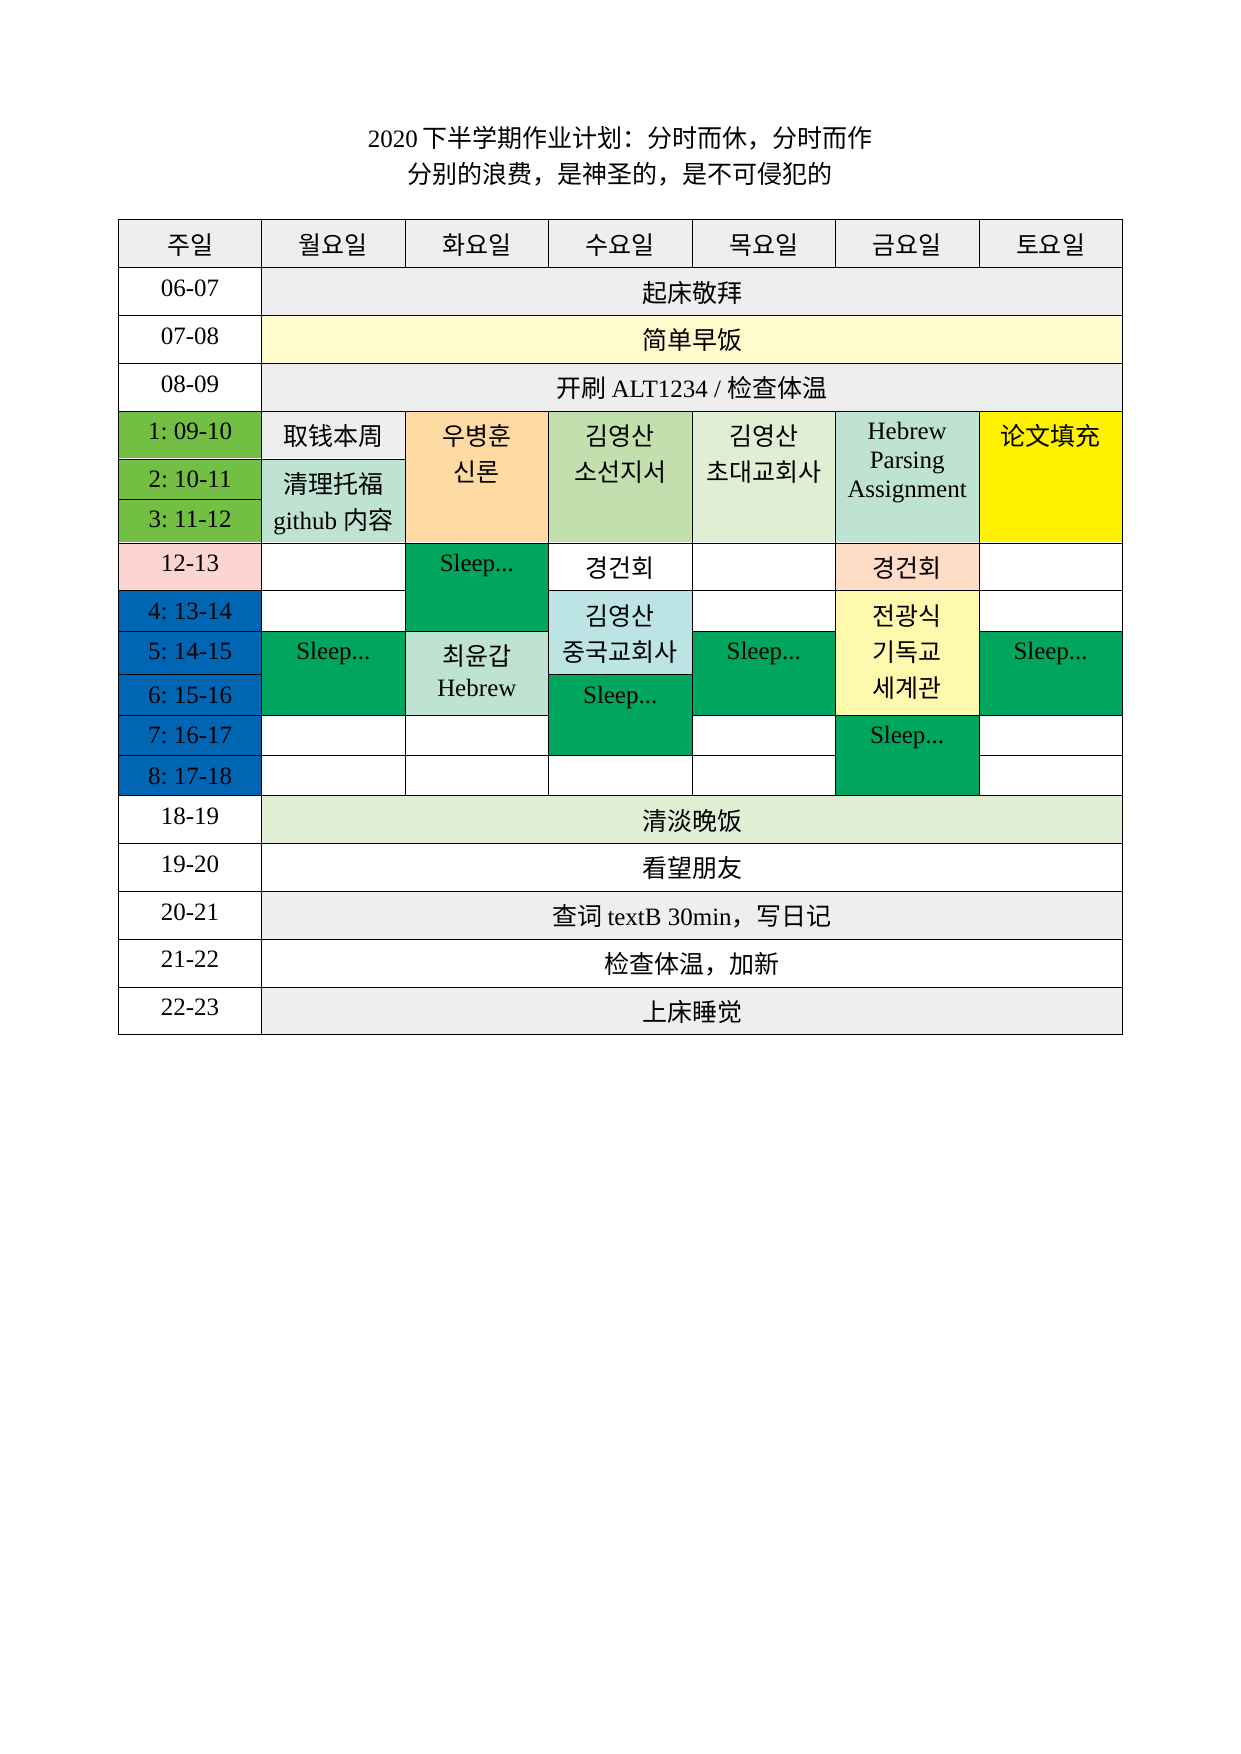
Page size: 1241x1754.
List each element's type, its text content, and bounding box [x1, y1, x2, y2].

table_cell [980, 756, 1122, 795]
table_cell [980, 591, 1122, 631]
table_cell 19-20 [119, 844, 261, 891]
table_cell 查词textB 30min，写日记 [262, 892, 1122, 939]
table_cell 检查体温，加新 [262, 940, 1122, 987]
table_cell 21-22 [119, 940, 261, 987]
table_cell Sleep... [836, 716, 979, 795]
table_cell 2: 10-11 [119, 460, 261, 499]
table_cell [693, 716, 835, 755]
table_header 금요일 [836, 220, 979, 267]
table_cell 김영산 소선지서 [549, 412, 692, 542]
table_cell [262, 716, 405, 755]
table_cell [406, 756, 548, 795]
table_cell 8: 17-18 [119, 756, 261, 795]
table_cell 开刷ALT1234 / 检查体温 [262, 364, 1122, 411]
table_cell 看望朋友 [262, 844, 1122, 891]
table_cell Sleep... [693, 632, 835, 715]
table_cell 5: 14-15 [119, 632, 261, 674]
table_cell 우병훈 신론 [406, 412, 548, 542]
text 分别的浪费，是神圣的，是不可侵犯的 [118, 154, 1122, 191]
text 2020下半学期作业计划：分时而休，分时而作 [118, 118, 1122, 154]
table_cell 08-09 [119, 364, 261, 411]
table_cell Sleep... [406, 544, 548, 631]
table_cell 3: 11-12 [119, 500, 261, 542]
table_cell [980, 716, 1122, 755]
table_cell [406, 716, 548, 755]
table_header 주일 [119, 220, 261, 267]
table_cell [262, 591, 405, 631]
table_cell [693, 544, 835, 590]
table_cell Hebrew Parsing Assignment [836, 412, 979, 542]
table_cell 6: 15-16 [119, 675, 261, 715]
table_cell 전광식 기독교 세계관 [836, 591, 979, 715]
table_cell Sleep... [980, 632, 1122, 715]
table_cell 清理托福 github 内容 [262, 460, 405, 542]
table_header 토요일 [980, 220, 1122, 267]
table_cell 论文填充 [980, 412, 1122, 542]
table_cell 7: 16-17 [119, 716, 261, 755]
table_cell [262, 544, 405, 590]
table_cell [549, 756, 692, 795]
table_cell 18-19 [119, 796, 261, 843]
table_cell 上床睡觉 [262, 988, 1122, 1034]
table_cell 取钱本周 [262, 412, 405, 458]
table_cell 06-07 [119, 268, 261, 315]
table_cell 경건회 [836, 544, 979, 590]
table_cell 김영산 초대교회사 [693, 412, 835, 542]
table_cell 12-13 [119, 544, 261, 590]
table_header 목요일 [693, 220, 835, 267]
table_cell 4: 13-14 [119, 591, 261, 631]
table_cell 简单早饭 [262, 316, 1122, 363]
table_cell [262, 756, 405, 795]
table_header 월요일 [262, 220, 405, 267]
table_cell Sleep... [549, 675, 692, 755]
table_cell 김영산 중국교회사 [549, 591, 692, 674]
table_cell [980, 544, 1122, 590]
table_cell 22-23 [119, 988, 261, 1034]
table_cell 起床敬拜 [262, 268, 1122, 315]
table_cell 경건회 [549, 544, 692, 590]
table_cell 최윤갑 Hebrew [406, 632, 548, 715]
table_cell [693, 591, 835, 631]
table_cell Sleep... [262, 632, 405, 715]
table_header 화요일 [406, 220, 548, 267]
table_cell 清淡晚饭 [262, 796, 1122, 843]
table_cell 07-08 [119, 316, 261, 363]
table_cell [693, 756, 835, 795]
table_cell 20-21 [119, 892, 261, 939]
table_header 수요일 [549, 220, 692, 267]
table_cell 1: 09-10 [119, 412, 261, 458]
